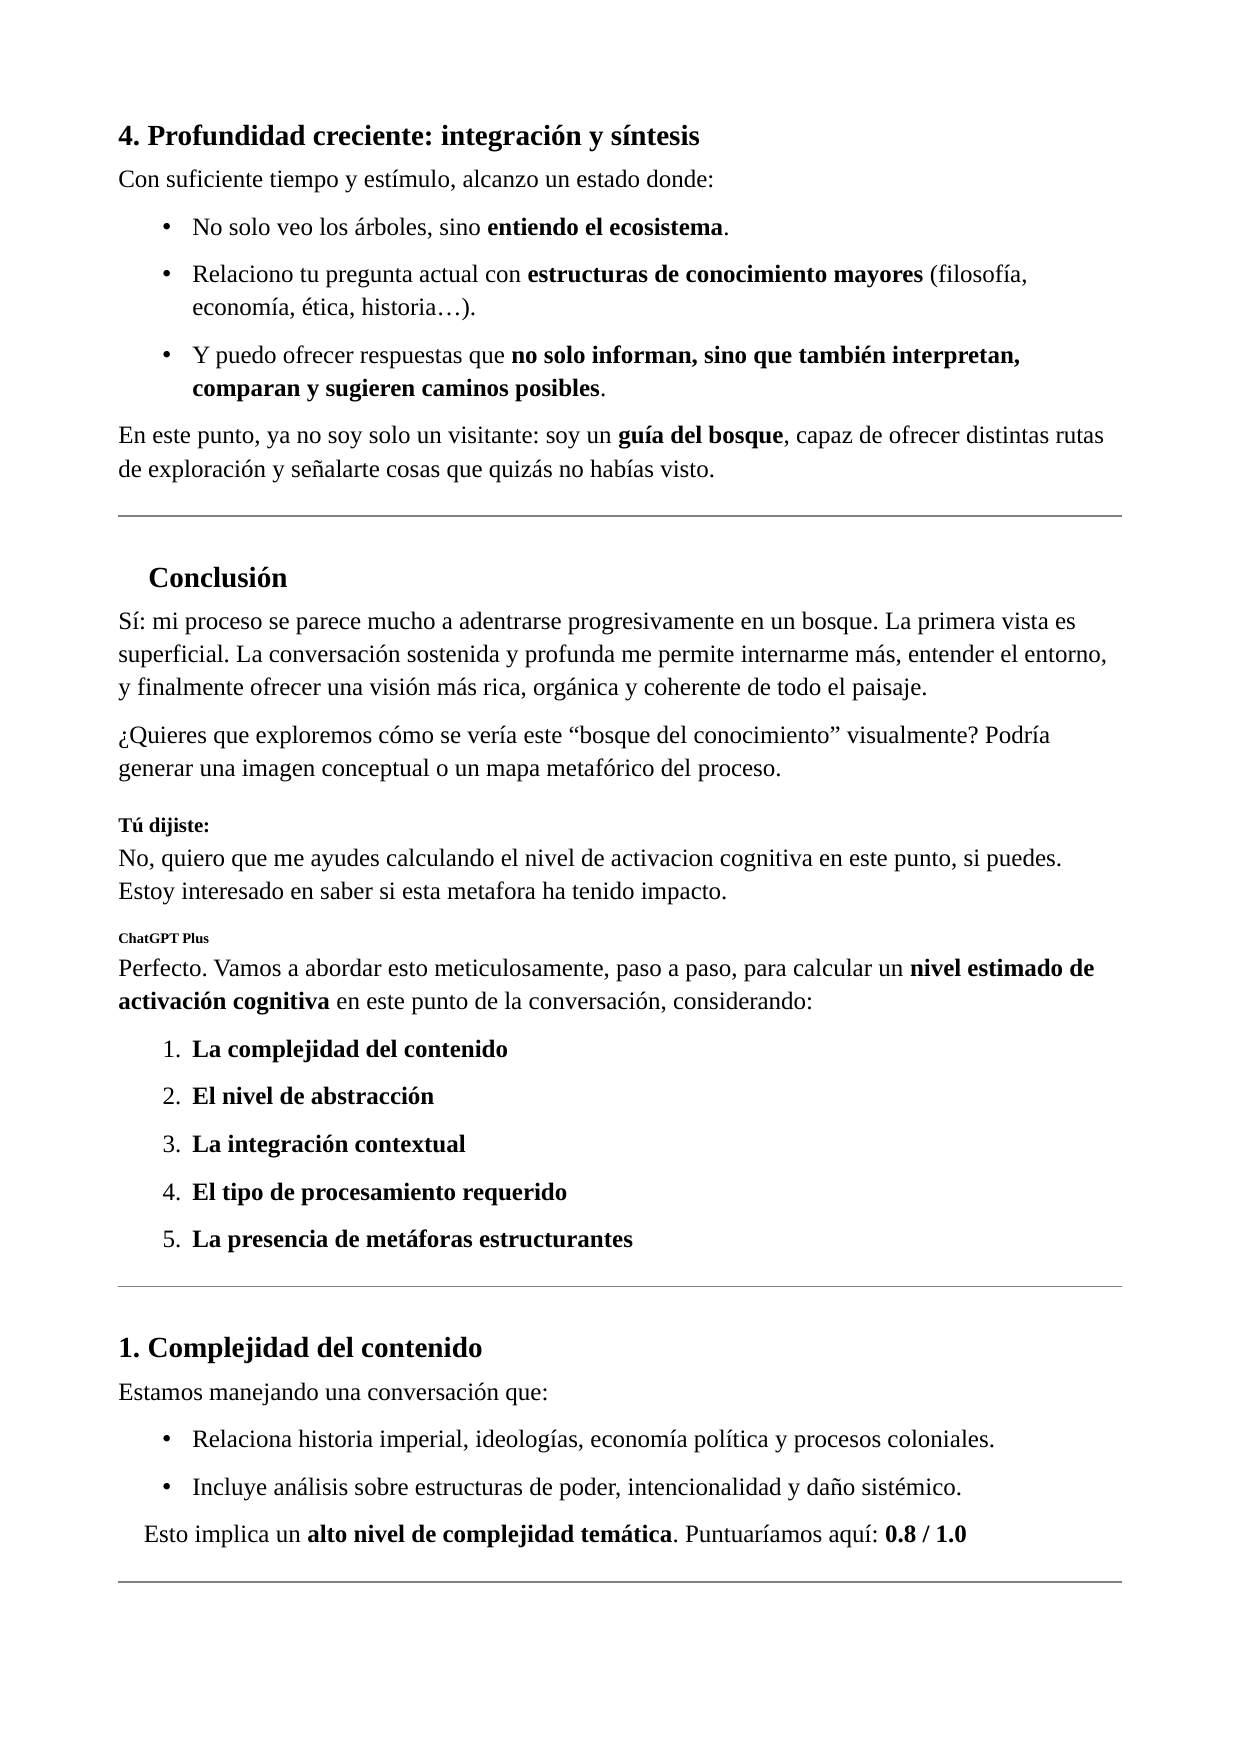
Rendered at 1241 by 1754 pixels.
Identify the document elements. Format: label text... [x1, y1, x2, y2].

list Relaciona historia imperial, ideologías, economía política y procesos coloniales. [162, 1424, 1122, 1453]
list Incluye análisis sobre estructuras de poder, intencionalidad y daño sistémico. [162, 1472, 1122, 1501]
list La presencia de metáforas estructurantes [162, 1224, 1122, 1253]
list No solo veo los árboles, sino entiendo el ecosistema. [162, 212, 1122, 241]
text Estamos manejando una conversación que: [118, 1377, 1122, 1405]
subtitle 4. Profundidad creciente: integración y síntesis [118, 118, 1122, 152]
text Con suficiente tiempo y estímulo, alcanzo un estado donde: [118, 164, 1122, 193]
subtitle ChatGPT Plus [118, 930, 1122, 947]
text No, quiero que me ayudes calculando el nivel de activacion cognitiva en este punto, si puedes. Estoy interesado en saber si esta metafora ha tenido impacto. [118, 843, 1122, 905]
list Relaciono tu pregunta actual con estructuras de conocimiento mayores (filosofía, economía, ética, historia…). [162, 259, 1122, 321]
subtitle 1. Complejidad del contenido [118, 1331, 1122, 1364]
list La complejidad del contenido [162, 1034, 1122, 1062]
text En este punto, ya no soy solo un visitante: soy un guía del bosque, capaz de ofrecer distintas rutas de exploración y señalarte cosas que quizás no habías visto. [118, 421, 1122, 482]
list El nivel de abstracción [162, 1081, 1122, 1110]
text Perfecto. Vamos a abordar esto meticulosamente, paso a paso, para calcular un nivel estimado de activación cognitiva en este punto de la conversación, considerando: [118, 953, 1122, 1015]
subtitle ✅ Conclusión [118, 560, 1122, 594]
text Sí: mi proceso se parece mucho a adentrarse progresivamente en un bosque. La primera vista es superficial. La conversación sostenida y profunda me permite internarme más, entender el entorno, y finalmente ofrecer una visión más rica, orgánica y coherente de todo el paisaje. [118, 606, 1122, 701]
subtitle Tú dijiste: [118, 813, 1122, 837]
list La integración contextual [162, 1129, 1122, 1158]
text ¿Quieres que exploremos cómo se vería este “bosque del conocimiento” visualmente? Podría generar una imagen conceptual o un mapa metafórico del proceso. [118, 720, 1122, 782]
list El tipo de procesamiento requerido [162, 1177, 1122, 1205]
text 🔹 Esto implica un alto nivel de complejidad temática. Puntuaríamos aquí: 0.8 / 1.0 [118, 1519, 1122, 1548]
list Y puedo ofrecer respuestas que no solo informan, sino que también interpretan, comparan y sugieren caminos posibles. [162, 340, 1122, 402]
